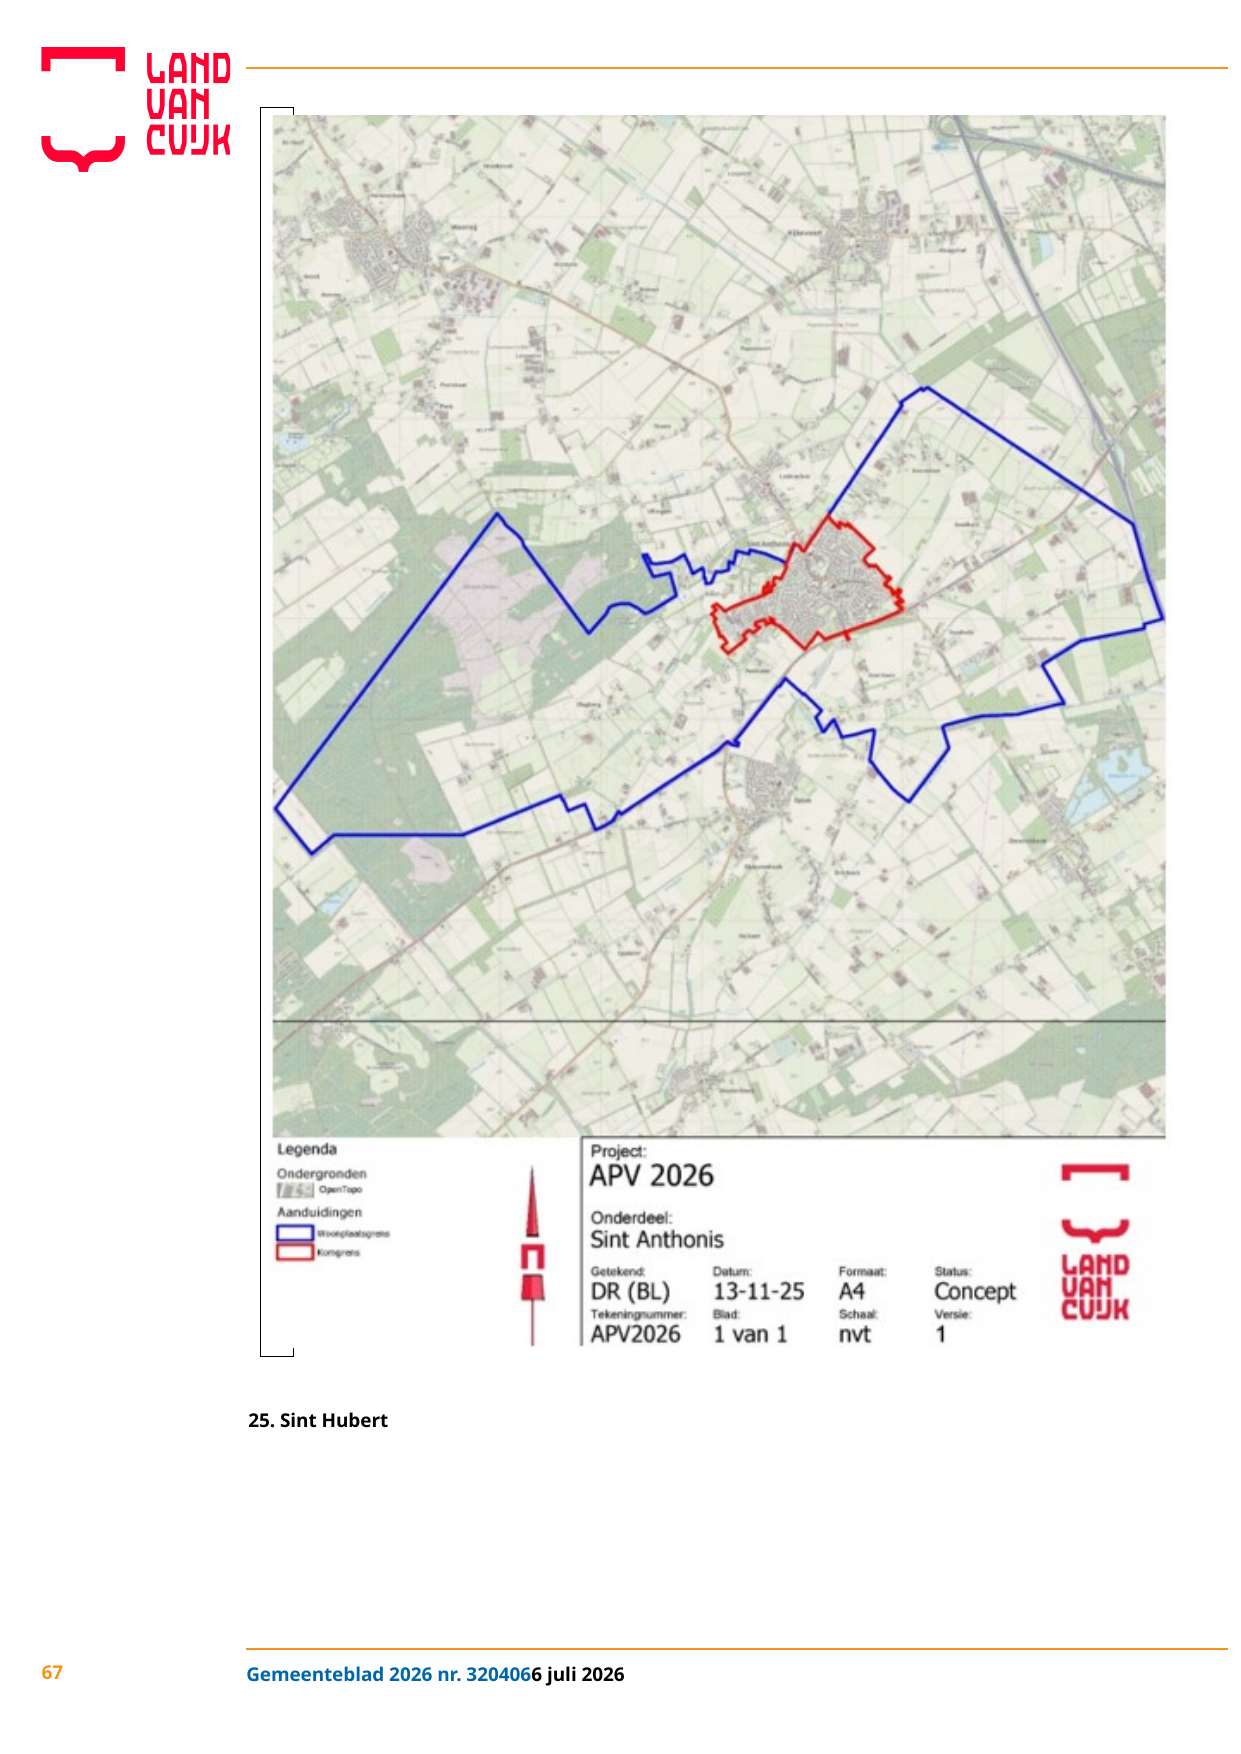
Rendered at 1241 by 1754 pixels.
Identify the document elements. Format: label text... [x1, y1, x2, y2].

picture [268, 115, 1173, 1348]
picture [41, 47, 231, 172]
text 25. Sint Hubert [248, 1407, 1152, 1433]
